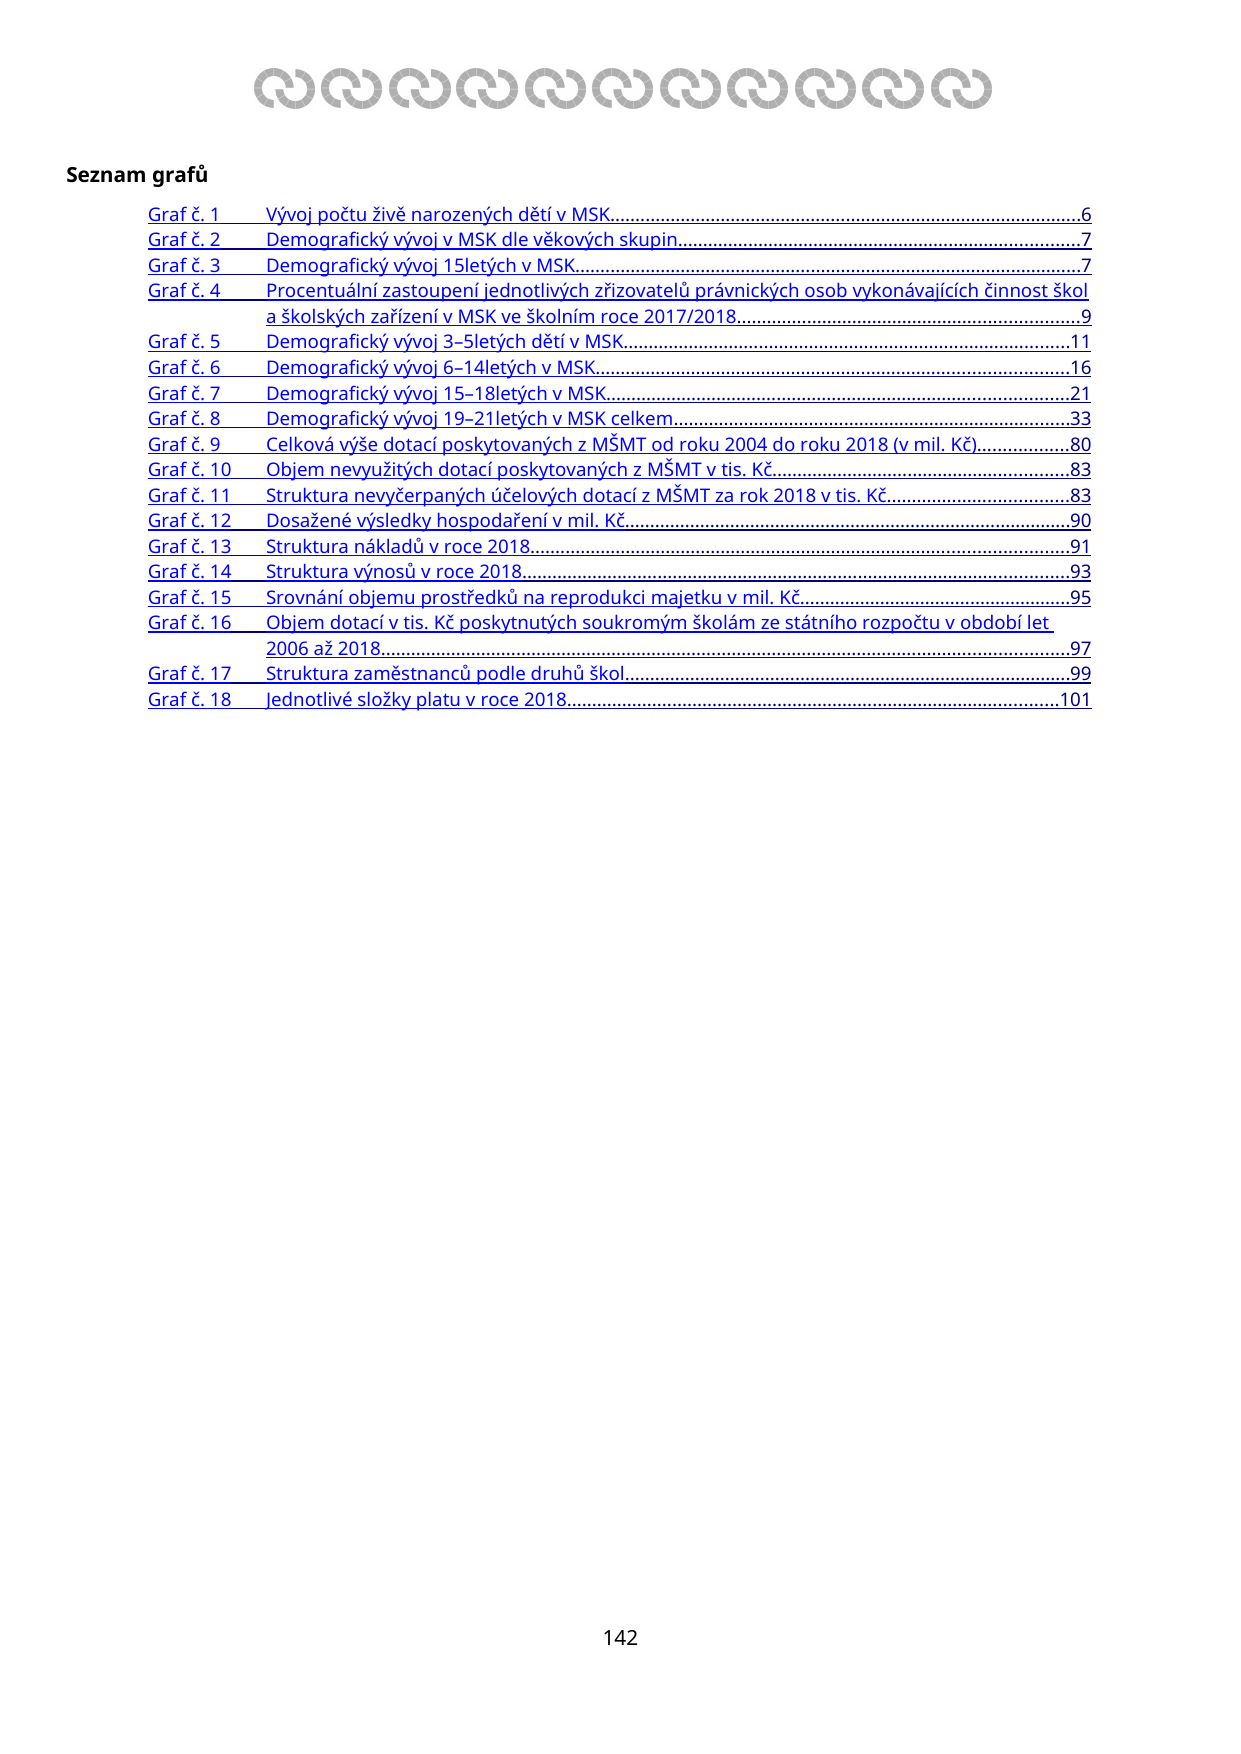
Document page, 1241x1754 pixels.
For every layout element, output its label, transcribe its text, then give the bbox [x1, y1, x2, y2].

text Graf č. 5 Demografický vývoj 3–5letých dětí v MSK 11 [148, 329, 1092, 354]
text Graf č. 17 Struktura zaměstnanců podle druhů škol 99 [148, 661, 1092, 686]
text Graf č. 16 Objem dotací v tis. Kč poskytnutých soukromým školám ze státního rozpočtu v období let 2006 až 2018 97 [148, 609, 1092, 661]
text Graf č. 11 Struktura nevyčerpaných účelových dotací z MŠMT za rok 2018 v tis. Kč 83 [148, 482, 1092, 507]
text Graf č. 4 Procentuální zastoupení jednotlivých zřizovatelů právnických osob vykonávajících činnost škol a školských zařízení v MSK ve školním roce 2017/2018 9 [148, 278, 1092, 329]
text Seznam grafů [66, 160, 1092, 189]
text Graf č. 7 Demografický vývoj 15–18letých v MSK 21 [148, 380, 1092, 405]
text Graf č. 15 Srovnání objemu prostředků na reprodukci majetku v mil. Kč 95 [148, 584, 1092, 609]
text Graf č. 14 Struktura výnosů v roce 2018 93 [148, 558, 1092, 584]
text Graf č. 18 Jednotlivé složky platu v roce 2018 101 [148, 686, 1092, 708]
text Graf č. 6 Demografický vývoj 6–14letých v MSK 16 [148, 354, 1092, 380]
text Graf č. 13 Struktura nákladů v roce 2018 91 [148, 533, 1092, 558]
text Graf č. 9 Celková výše dotací poskytovaných z MŠMT od roku 2004 do roku 2018 (v mil. Kč) 80 [148, 431, 1092, 456]
text Graf č. 8 Demografický vývoj 19–21letých v MSK celkem 33 [148, 405, 1092, 431]
text Graf č. 2 Demografický vývoj v MSK dle věkových skupin 7 [148, 227, 1092, 248]
text Graf č. 10 Objem nevyužitých dotací poskytovaných z MŠMT v tis. Kč 83 [148, 456, 1092, 482]
text Graf č. 12 Dosažené výsledky hospodaření v mil. Kč 90 [148, 507, 1092, 533]
text Graf č. 3 Demografický vývoj 15letých v MSK 7 [148, 252, 1092, 274]
text Graf č. 1 Vývoj počtu živě narozených dětí v MSK 6 [148, 201, 1092, 223]
